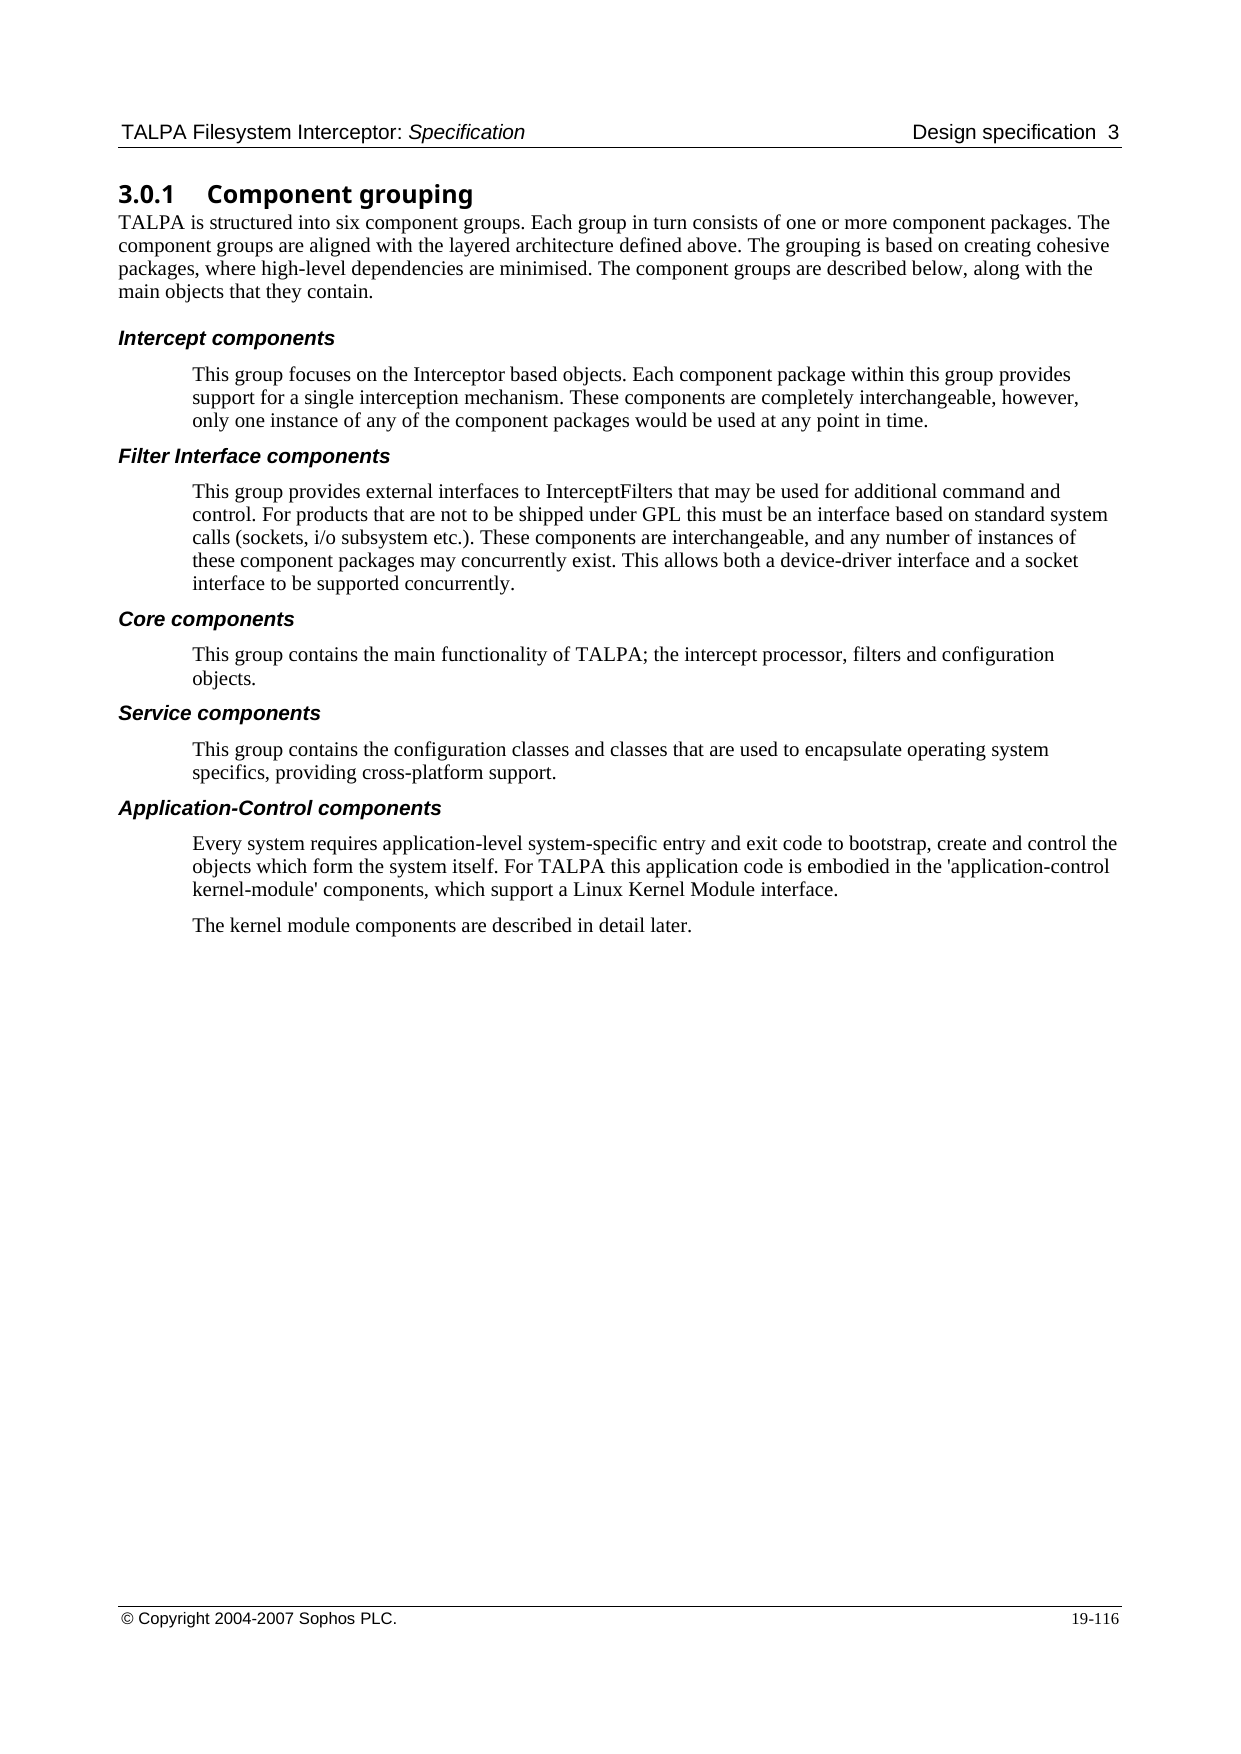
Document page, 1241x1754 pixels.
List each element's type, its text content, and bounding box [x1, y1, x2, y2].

text TALPA is structured into six component groups. Each group in turn consists of one or more component packages. The component groups are aligned with the layered architecture defined above. The grouping is based on creating cohesive packages, where high-level dependencies are minimised. The component groups are described below, along with the main objects that they contain. [118, 211, 1122, 303]
subtitle Component grouping [118, 177, 1122, 211]
text Service components [118, 702, 1122, 725]
text This group contains the configuration classes and classes that are used to encapsulate operating system specifics, providing cross-platform support. [192, 738, 1122, 784]
text This group focuses on the Interceptor based objects. Each component package within this group provides support for a single interception mechanism. These components are completely interchangeable, however, only one instance of any of the component packages would be used at any point in time. [192, 363, 1122, 432]
text This group provides external interfaces to InterceptFilters that may be used for additional command and control. For products that are not to be shipped under GPL this must be an interface based on standard system calls (sockets, i/o subsystem etc.). These components are interchangeable, and any number of instances of these component packages may concurrently exist. This allows both a device-driver interface and a socket interface to be supported concurrently. [192, 480, 1122, 595]
text Every system requires application-level system-specific entry and exit code to bootstrap, create and control the objects which form the system itself. For TALPA this application code is embodied in the 'application-control kernel-module' components, which support a Linux Kernel Module interface. [192, 832, 1122, 901]
text Filter Interface components [118, 444, 1122, 467]
text Intercept components [118, 327, 1122, 350]
text Application-Control components [118, 796, 1122, 819]
text The kernel module components are described in detail later. [192, 913, 1122, 936]
text This group contains the main functionality of TALPA; the intercept processor, filters and configuration objects. [192, 643, 1122, 689]
text Core components [118, 608, 1122, 631]
